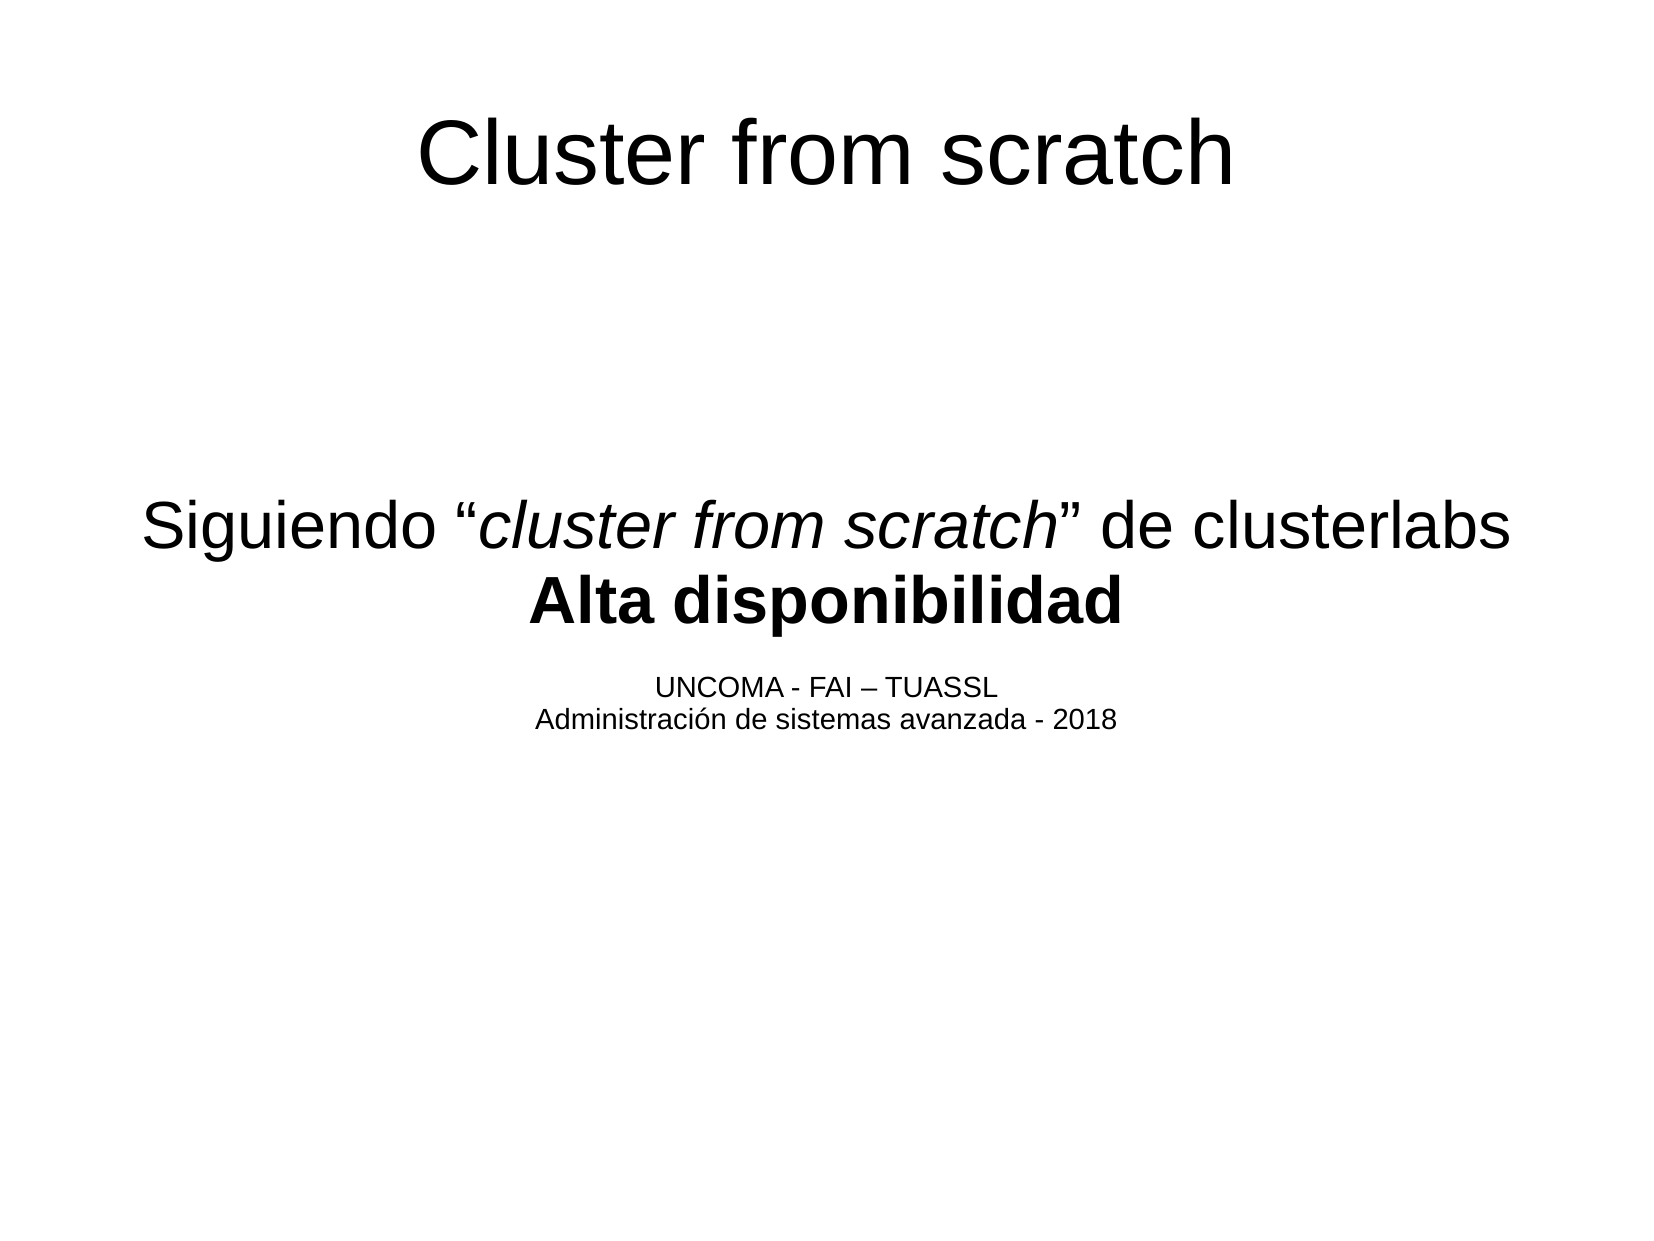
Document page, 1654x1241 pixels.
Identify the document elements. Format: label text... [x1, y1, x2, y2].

subtitle Siguiendo “cluster from scratch” de clusterlabs Alta disponibilidad UNCOMA - FAI – TUASSL Administración de sistemas avanzada - 2018 [82, 290, 1571, 1010]
title Cluster from scratch [82, 49, 1571, 257]
